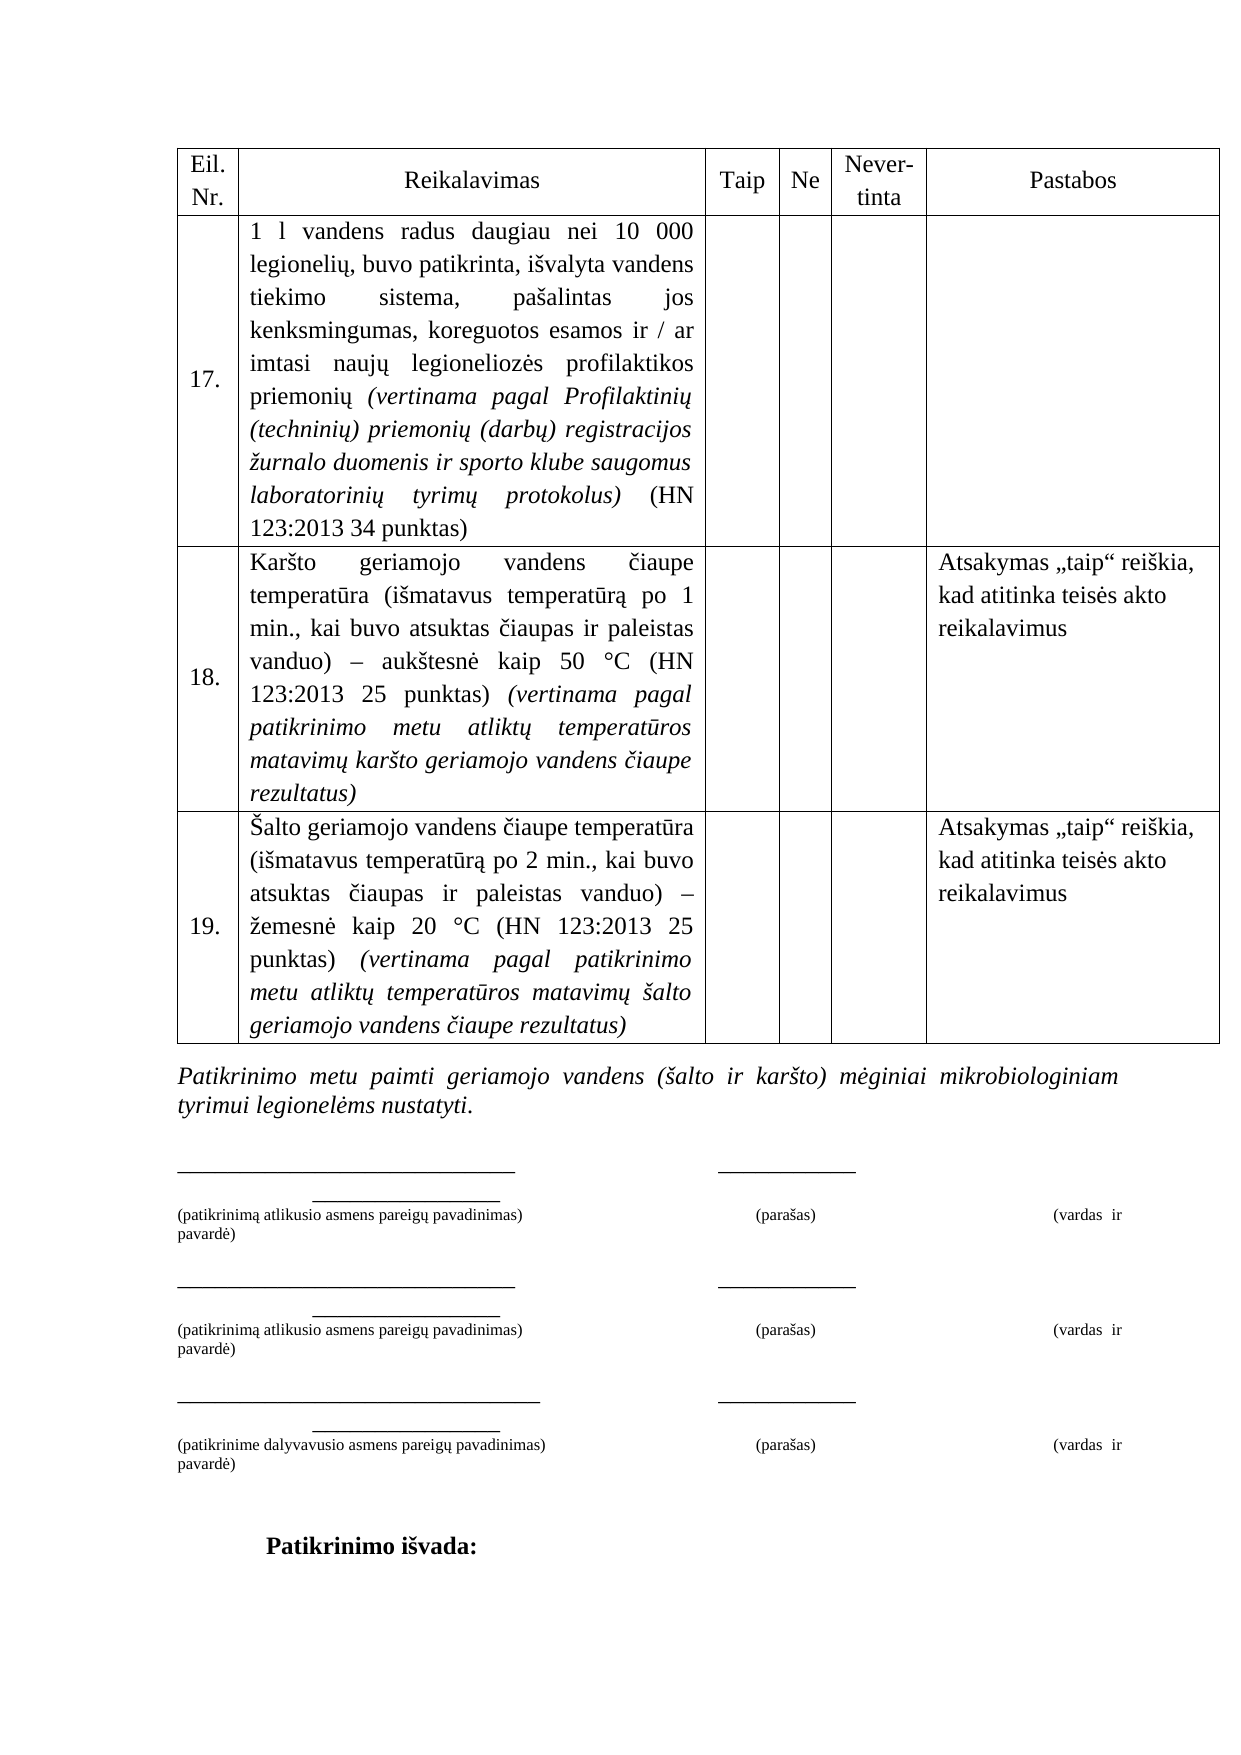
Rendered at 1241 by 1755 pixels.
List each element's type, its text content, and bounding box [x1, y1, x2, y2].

table_cell [780, 812, 831, 1043]
table_cell 19. [178, 812, 238, 1043]
table_cell [706, 812, 779, 1043]
table_cell Atsakymas „taip“ reiškia, kad atitinka teisės akto reikalavimus [927, 812, 1219, 1043]
table_cell Atsakymas „taip“ reiškia, kad atitinka teisės akto reikalavimus [927, 547, 1219, 811]
table_cell [706, 216, 779, 546]
text ___________________________ ___________ _______________ [177, 1147, 1122, 1205]
table_header Ne [780, 149, 831, 215]
table_cell [780, 216, 831, 546]
table_cell [780, 547, 831, 811]
table_header Taip [706, 149, 779, 215]
table_cell [832, 216, 926, 546]
table_cell 18. [178, 547, 238, 811]
text Patikrinimo išvada: [177, 1531, 1122, 1559]
table_cell 17. [178, 216, 238, 546]
table_cell [832, 812, 926, 1043]
table_cell Karšto geriamojo vandens čiaupe temperatūra (išmatavus temperatūrą po 1 min., kai buvo atsuktas čiaupas ir paleistas vanduo) – aukštesnė kaip 50 °C (HN 123:2013 25 punktas) (vertinama pagal patikrinimo metu atliktų temperatūros matavimų karšto geriamojo vandens čiaupe rezultatus) [239, 547, 705, 811]
table_header Eil. Nr. [178, 149, 238, 215]
text (patikrinime dalyvavusio asmens pareigų pavadinimas) (parašas) (vardas ir pavardė) [177, 1435, 1122, 1473]
table_cell [927, 216, 1219, 546]
table_cell 1 l vandens radus daugiau nei 10 000 legionelių, buvo patikrinta, išvalyta vandens tiekimo sistema, pašalintas jos kenksmingumas, koreguotos esamos ir / ar imtasi naujų legioneliozės profilaktikos priemonių (vertinama pagal Profilaktinių (techninių) priemonių (darbų) registracijos žurnalo duomenis ir sporto klube saugomus laboratorinių tyrimų protokolus) (HN 123:2013 34 punktas) [239, 216, 705, 546]
table_header Reikalavimas [239, 149, 705, 215]
table_header Never- tinta [832, 149, 926, 215]
text (patikrinimą atlikusio asmens pareigų pavadinimas) (parašas) (vardas ir pavardė) [177, 1320, 1122, 1358]
text _____________________________ ___________ _______________ [177, 1377, 1122, 1435]
text Patikrinimo metu paimti geriamojo vandens (šalto ir karšto) mėginiai mikrobiologiniam tyrimui legionelėms nustatyti. [177, 1061, 1122, 1119]
text ___________________________ ___________ _______________ [177, 1262, 1122, 1320]
text (patikrinimą atlikusio asmens pareigų pavadinimas) (parašas) (vardas ir pavardė) [177, 1205, 1122, 1243]
table_cell [706, 547, 779, 811]
table_header Pastabos [927, 149, 1219, 215]
table_cell Šalto geriamojo vandens čiaupe temperatūra (išmatavus temperatūrą po 2 min., kai buvo atsuktas čiaupas ir paleistas vanduo) – žemesnė kaip 20 °C (HN 123:2013 25 punktas) (vertinama pagal patikrinimo metu atliktų temperatūros matavimų šalto geriamojo vandens čiaupe rezultatus) [239, 812, 705, 1043]
table_cell [832, 547, 926, 811]
